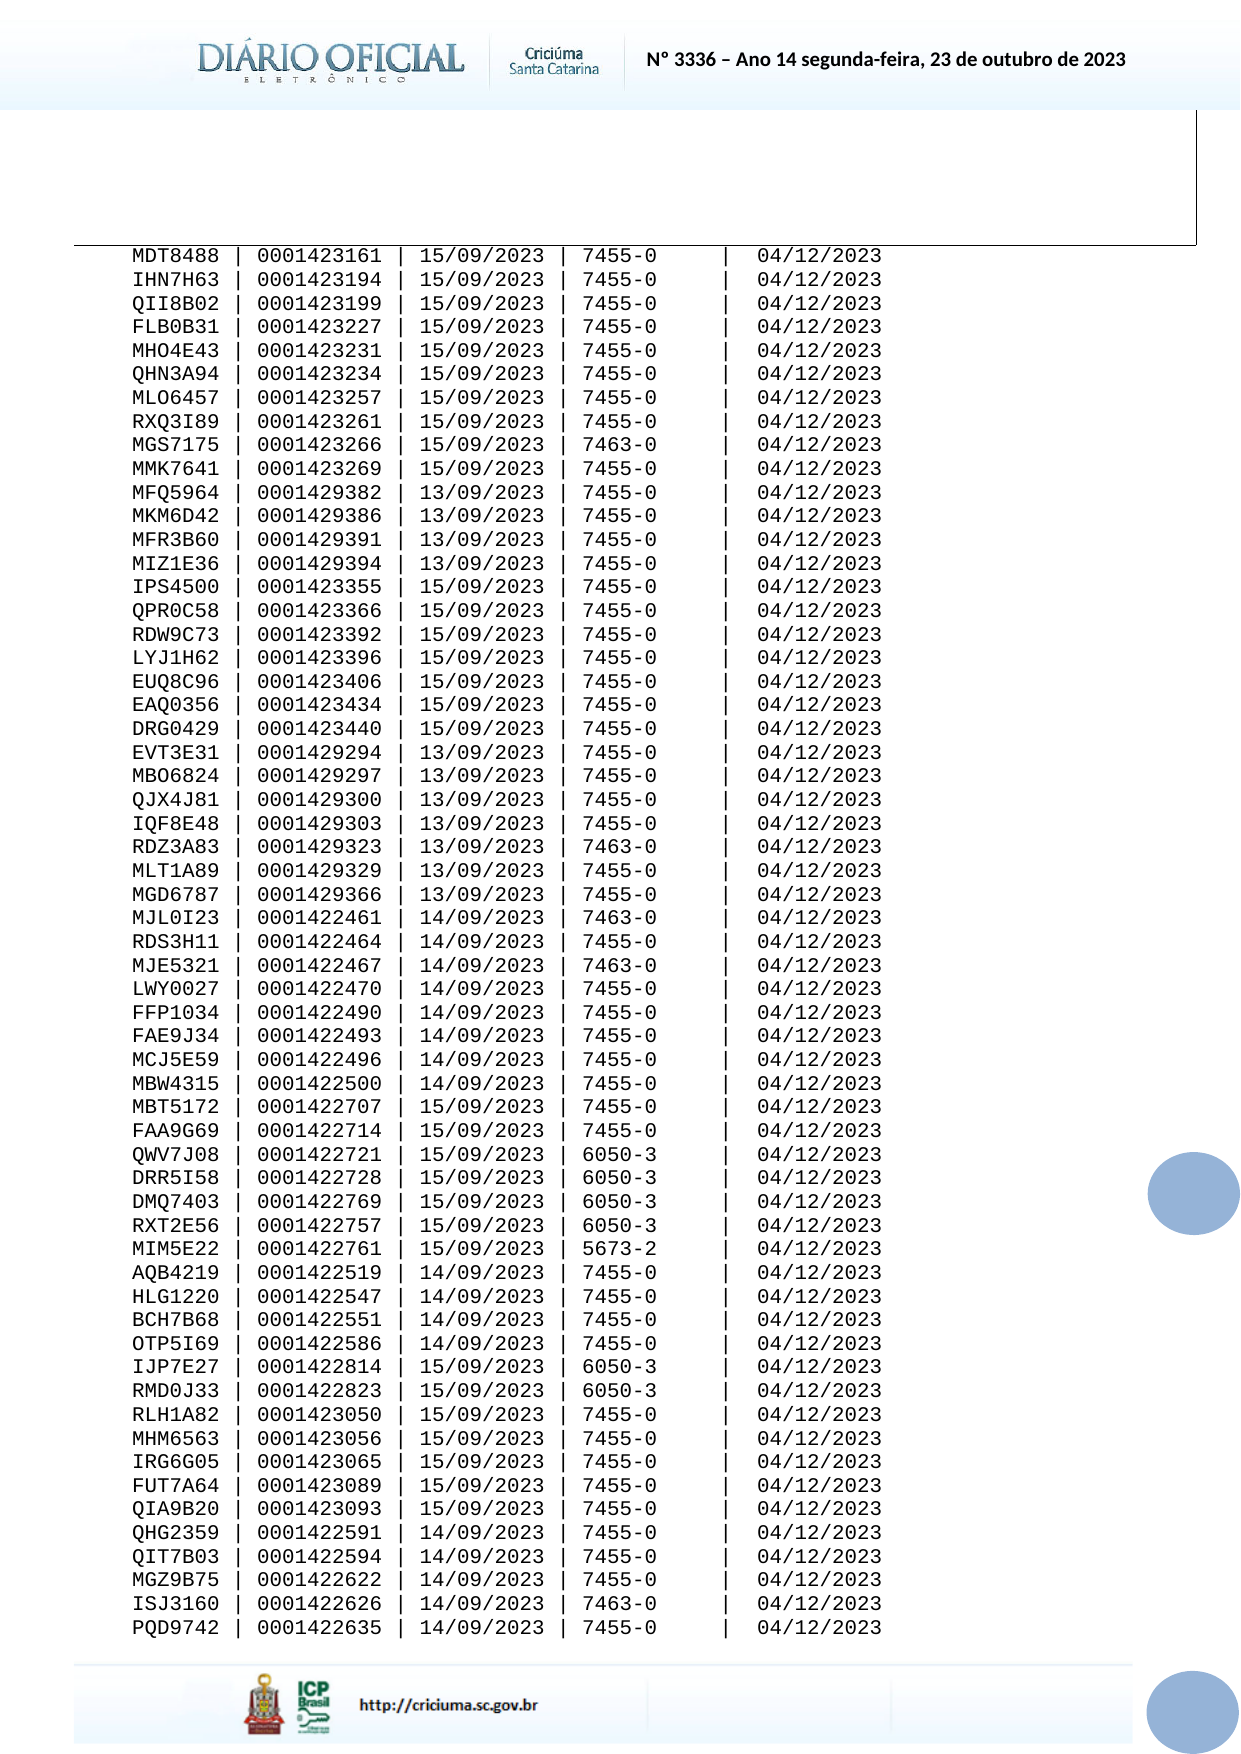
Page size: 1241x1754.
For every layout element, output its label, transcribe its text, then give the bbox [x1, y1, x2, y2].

text AQB4219 | 0001422519 | 14/09/2023 | 7455-0 | 04/12/2023 [44, 1262, 1196, 1286]
text LWY0027 | 0001422470 | 14/09/2023 | 7455-0 | 04/12/2023 [44, 978, 1196, 1002]
text RXQ3I89 | 0001423261 | 15/09/2023 | 7455-0 | 04/12/2023 [44, 411, 1196, 434]
text MDT8488 | 0001423161 | 15/09/2023 | 7455-0 | 04/12/2023 [44, 245, 1196, 269]
text IPS4500 | 0001423355 | 15/09/2023 | 7455-0 | 04/12/2023 [44, 576, 1196, 600]
text MLO6457 | 0001423257 | 15/09/2023 | 7455-0 | 04/12/2023 [44, 387, 1196, 411]
text QHG2359 | 0001422591 | 14/09/2023 | 7455-0 | 04/12/2023 [44, 1522, 1196, 1546]
text FFP1034 | 0001422490 | 14/09/2023 | 7455-0 | 04/12/2023 [44, 1002, 1196, 1026]
text MBO6824 | 0001429297 | 13/09/2023 | 7455-0 | 04/12/2023 [44, 765, 1196, 789]
text MJE5321 | 0001422467 | 14/09/2023 | 7463-0 | 04/12/2023 [44, 954, 1196, 978]
text EAQ0356 | 0001423434 | 15/09/2023 | 7455-0 | 04/12/2023 [44, 694, 1196, 718]
text QWV7J08 | 0001422721 | 15/09/2023 | 6050-3 | 04/12/2023 [44, 1144, 1196, 1167]
text QHN3A94 | 0001423234 | 15/09/2023 | 7455-0 | 04/12/2023 [44, 363, 1196, 387]
text HLG1220 | 0001422547 | 14/09/2023 | 7455-0 | 04/12/2023 [44, 1286, 1196, 1309]
text MHO4E43 | 0001423231 | 15/09/2023 | 7455-0 | 04/12/2023 [44, 340, 1196, 363]
text FUT7A64 | 0001423089 | 15/09/2023 | 7455-0 | 04/12/2023 [44, 1475, 1196, 1498]
text MHM6563 | 0001423056 | 15/09/2023 | 7455-0 | 04/12/2023 [44, 1427, 1196, 1451]
text MLT1A89 | 0001429329 | 13/09/2023 | 7455-0 | 04/12/2023 [44, 860, 1196, 884]
text MGZ9B75 | 0001422622 | 14/09/2023 | 7455-0 | 04/12/2023 [44, 1569, 1196, 1593]
text RXT2E56 | 0001422757 | 15/09/2023 | 6050-3 | 04/12/2023 [44, 1215, 1196, 1238]
text RDS3H11 | 0001422464 | 14/09/2023 | 7455-0 | 04/12/2023 [44, 931, 1196, 954]
text QJX4J81 | 0001429300 | 13/09/2023 | 7455-0 | 04/12/2023 [44, 789, 1196, 813]
text MIZ1E36 | 0001429394 | 13/09/2023 | 7455-0 | 04/12/2023 [44, 553, 1196, 576]
text EVT3E31 | 0001429294 | 13/09/2023 | 7455-0 | 04/12/2023 [44, 742, 1196, 765]
text QIA9B20 | 0001423093 | 15/09/2023 | 7455-0 | 04/12/2023 [44, 1498, 1196, 1522]
text MFR3B60 | 0001429391 | 13/09/2023 | 7455-0 | 04/12/2023 [44, 529, 1196, 553]
text QII8B02 | 0001423199 | 15/09/2023 | 7455-0 | 04/12/2023 [44, 292, 1196, 316]
text RMD0J33 | 0001422823 | 15/09/2023 | 6050-3 | 04/12/2023 [44, 1380, 1196, 1404]
text DRG0429 | 0001423440 | 15/09/2023 | 7455-0 | 04/12/2023 [44, 718, 1196, 742]
text FAE9J34 | 0001422493 | 14/09/2023 | 7455-0 | 04/12/2023 [44, 1026, 1196, 1049]
text LYJ1H62 | 0001423396 | 15/09/2023 | 7455-0 | 04/12/2023 [44, 647, 1196, 671]
text PQD9742 | 0001422635 | 14/09/2023 | 7455-0 | 04/12/2023 [44, 1617, 1196, 1640]
text IJP7E27 | 0001422814 | 15/09/2023 | 6050-3 | 04/12/2023 [44, 1357, 1196, 1380]
text RLH1A82 | 0001423050 | 15/09/2023 | 7455-0 | 04/12/2023 [44, 1404, 1196, 1427]
text MGD6787 | 0001429366 | 13/09/2023 | 7455-0 | 04/12/2023 [44, 884, 1196, 907]
text ISJ3160 | 0001422626 | 14/09/2023 | 7463-0 | 04/12/2023 [44, 1593, 1196, 1617]
text MFQ5964 | 0001429382 | 13/09/2023 | 7455-0 | 04/12/2023 [44, 482, 1196, 505]
text MGS7175 | 0001423266 | 15/09/2023 | 7463-0 | 04/12/2023 [44, 434, 1196, 458]
text MKM6D42 | 0001429386 | 13/09/2023 | 7455-0 | 04/12/2023 [44, 505, 1196, 529]
text FAA9G69 | 0001422714 | 15/09/2023 | 7455-0 | 04/12/2023 [44, 1120, 1196, 1144]
text OTP5I69 | 0001422586 | 14/09/2023 | 7455-0 | 04/12/2023 [44, 1333, 1196, 1357]
text IHN7H63 | 0001423194 | 15/09/2023 | 7455-0 | 04/12/2023 [44, 269, 1196, 292]
text IQF8E48 | 0001429303 | 13/09/2023 | 7455-0 | 04/12/2023 [44, 813, 1196, 836]
text DMQ7403 | 0001422769 | 15/09/2023 | 6050-3 | 04/12/2023 [44, 1191, 1153, 1215]
text IRG6G05 | 0001423065 | 15/09/2023 | 7455-0 | 04/12/2023 [44, 1451, 1196, 1475]
text QIT7B03 | 0001422594 | 14/09/2023 | 7455-0 | 04/12/2023 [44, 1546, 1196, 1569]
text MIM5E22 | 0001422761 | 15/09/2023 | 5673-2 | 04/12/2023 [44, 1238, 1196, 1262]
text MJL0I23 | 0001422461 | 14/09/2023 | 7463-0 | 04/12/2023 [44, 907, 1196, 931]
text EUQ8C96 | 0001423406 | 15/09/2023 | 7455-0 | 04/12/2023 [44, 671, 1196, 694]
text MBW4315 | 0001422500 | 14/09/2023 | 7455-0 | 04/12/2023 [44, 1073, 1196, 1096]
text DRR5I58 | 0001422728 | 15/09/2023 | 6050-3 | 04/12/2023 [44, 1167, 1157, 1191]
text RDW9C73 | 0001423392 | 15/09/2023 | 7455-0 | 04/12/2023 [44, 623, 1196, 647]
text BCH7B68 | 0001422551 | 14/09/2023 | 7455-0 | 04/12/2023 [44, 1309, 1196, 1333]
text FLB0B31 | 0001423227 | 15/09/2023 | 7455-0 | 04/12/2023 [44, 316, 1196, 340]
text MCJ5E59 | 0001422496 | 14/09/2023 | 7455-0 | 04/12/2023 [44, 1049, 1196, 1073]
text MBT5172 | 0001422707 | 15/09/2023 | 7455-0 | 04/12/2023 [44, 1096, 1196, 1120]
text RDZ3A83 | 0001429323 | 13/09/2023 | 7463-0 | 04/12/2023 [44, 836, 1196, 860]
text MMK7641 | 0001423269 | 15/09/2023 | 7455-0 | 04/12/2023 [44, 458, 1196, 482]
text QPR0C58 | 0001423366 | 15/09/2023 | 7455-0 | 04/12/2023 [44, 600, 1196, 623]
